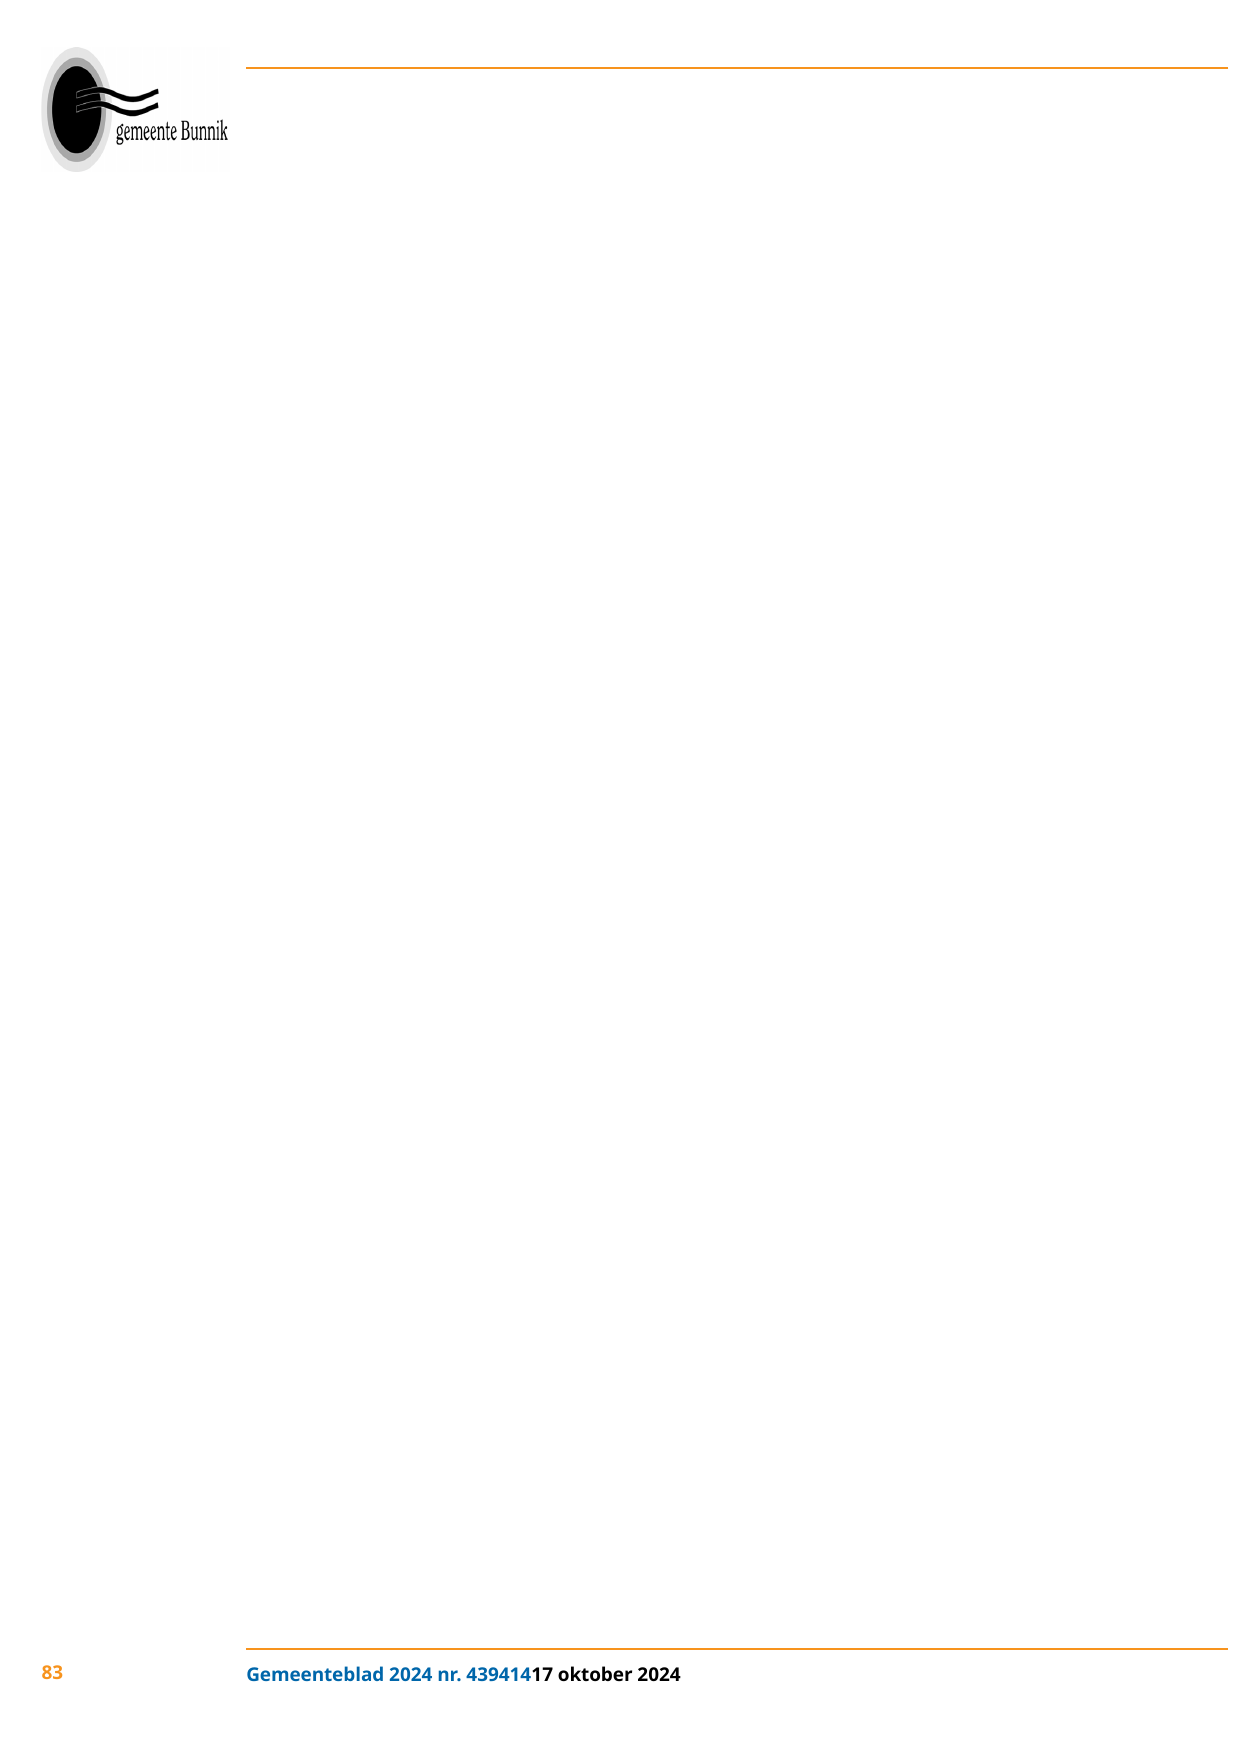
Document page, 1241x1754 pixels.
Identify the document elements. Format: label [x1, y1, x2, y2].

picture [41, 47, 231, 172]
